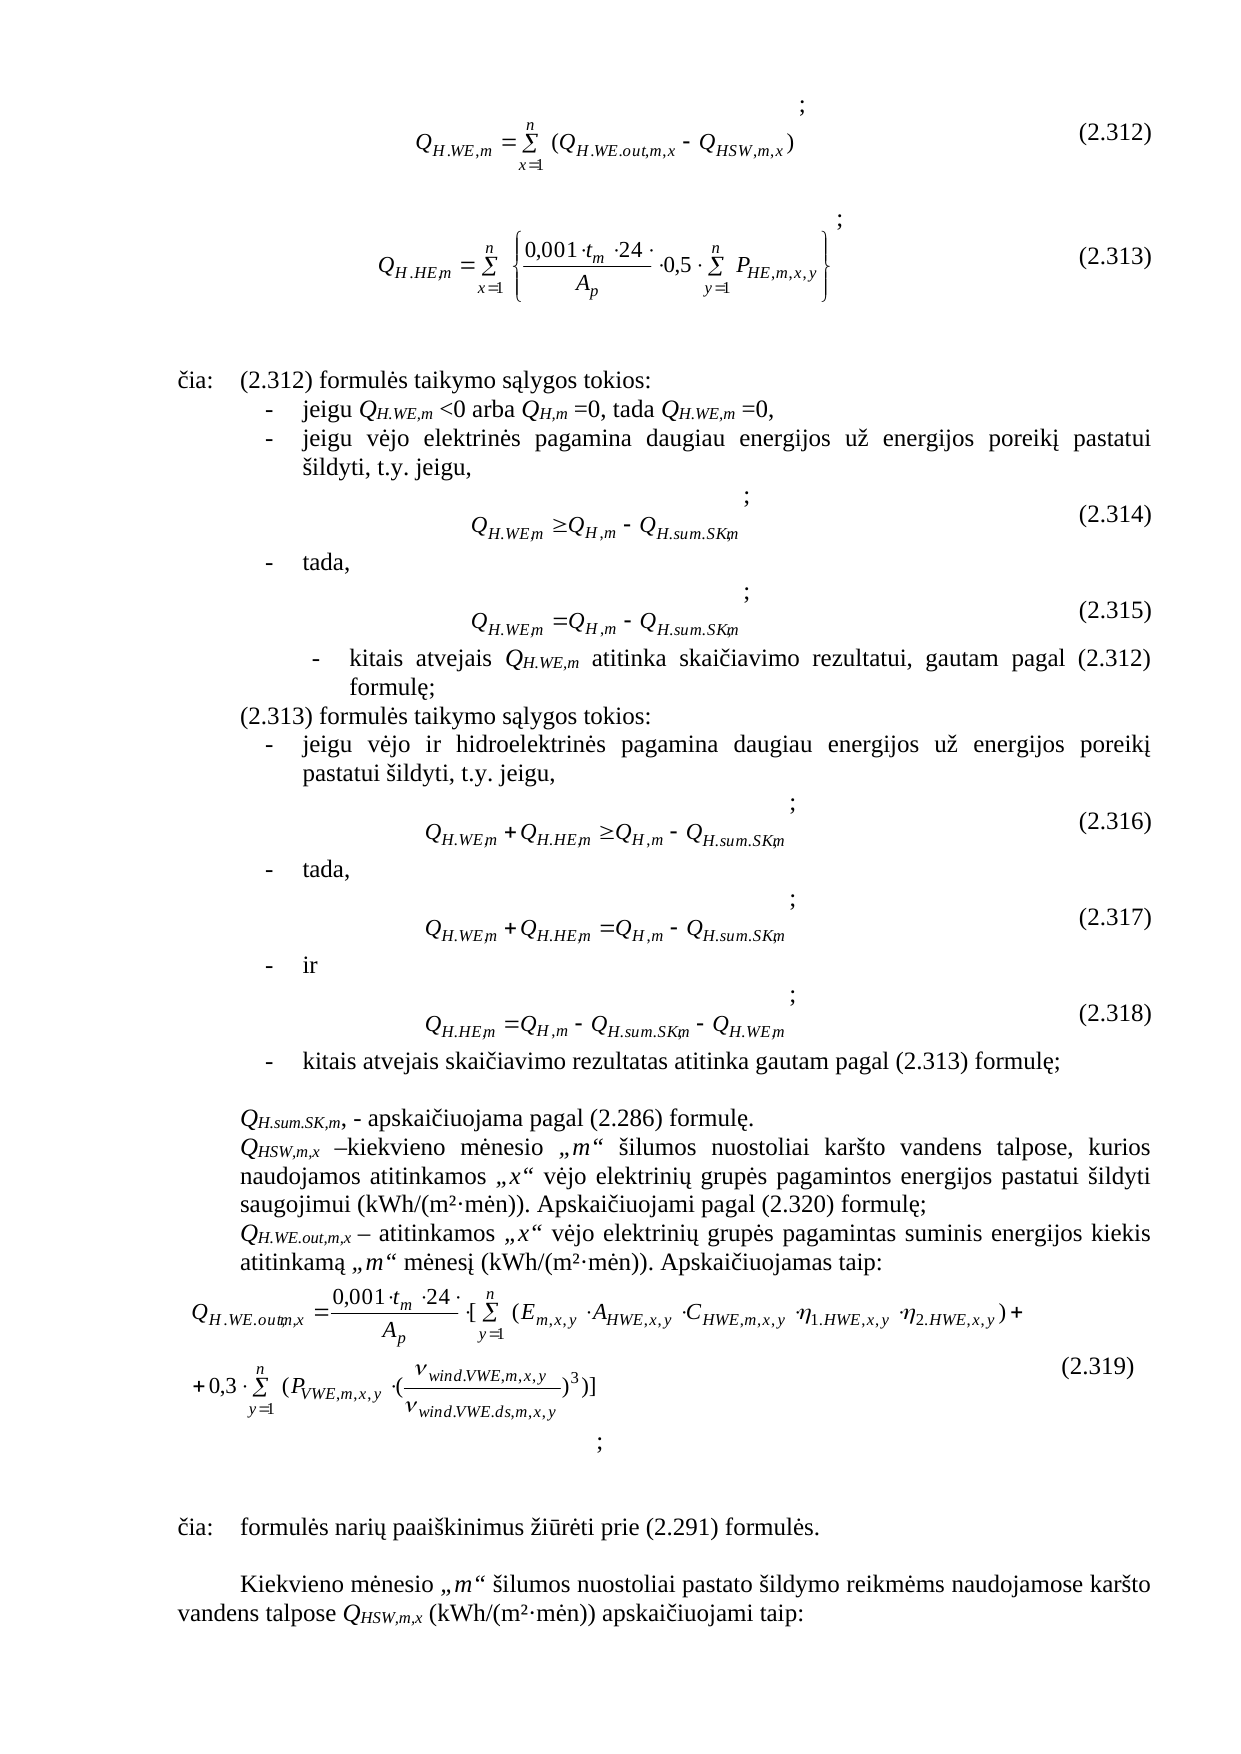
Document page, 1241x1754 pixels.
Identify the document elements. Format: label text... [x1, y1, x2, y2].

text QHSW,m,x –kiekvieno mėnesio „m“ šilumos nuostoliai karšto vandens talpose, kurios naudojamos atitinkamos „x“ vėjo elektrinių grupės pagamintos energijos pastatui šildyti saugojimui (kWh/(m²·mėn)). Apskaičiuojami pagal (2.320) formulę; [240, 1132, 1151, 1218]
text - tada, [265, 547, 1151, 576]
table_header ; [166, 576, 1052, 643]
table_header [177, 1627, 1023, 1639]
text čia: (2.312) formulės taikymo sąlygos tokios: [177, 365, 1151, 394]
text QH.WE.out,m,x – atitinkamos „x“ vėjo elektrinių grupės pagamintas suminis energijos kiekis atitinkamą „m“ mėnesį (kWh/(m²·mėn)). Apskaičiuojamas taip: [240, 1218, 1151, 1276]
text QH.sum.SK,m, - apskaičiuojama pagal (2.286) formulę. [240, 1103, 1151, 1132]
table_header (2.314) [1052, 480, 1163, 547]
table_header ; [166, 787, 1052, 854]
table_header [1023, 1627, 1151, 1639]
table_header (2.312) [1052, 89, 1163, 174]
table_header (2.313) [1052, 203, 1163, 308]
text Kiekvieno mėnesio „m“ šilumos nuostoliai pastato šildymo reikmėms naudojamose karšto vandens talpose QHSW,m,x (kWh/(m²·mėn)) apskaičiuojami taip: [177, 1569, 1151, 1627]
text - tada, [265, 854, 1151, 883]
text - kitais atvejais skaičiavimo rezultatas atitinka gautam pagal (2.313) formulę; [265, 1046, 1151, 1074]
table_header ; [166, 89, 1052, 174]
text čia: formulės narių paaiškinimus žiūrėti prie (2.291) formulės. [177, 1512, 1151, 1541]
table_header (2.319) [1022, 1276, 1151, 1454]
table_header (2.317) [1052, 883, 1163, 950]
text - kitais atvejais QH.WE,m atitinka skaičiavimo rezultatui, gautam pagal (2.312) formulę; [312, 643, 1151, 701]
table_header ; [166, 480, 1052, 547]
text - jeigu vėjo elektrinės pagamina daugiau energijos už energijos poreikį pastatui šildyti, t.y. jeigu, [265, 423, 1151, 480]
text (2.313) formulės taikymo sąlygos tokios: [240, 701, 1151, 729]
text - ir [265, 950, 1151, 979]
table_header (2.315) [1052, 576, 1163, 643]
table_header ; [166, 883, 1052, 950]
table_header ; [166, 979, 1052, 1046]
table_header (2.318) [1052, 979, 1163, 1046]
text - jeigu QH.WE,m <0 arba QH,m =0, tada QH.WE,m =0, [265, 394, 1151, 423]
table_header ; [177, 1276, 1022, 1454]
table_header ; [166, 203, 1052, 308]
table_header (2.316) [1052, 787, 1163, 854]
text - jeigu vėjo ir hidroelektrinės pagamina daugiau energijos už energijos poreikį pastatui šildyti, t.y. jeigu, [265, 729, 1151, 787]
